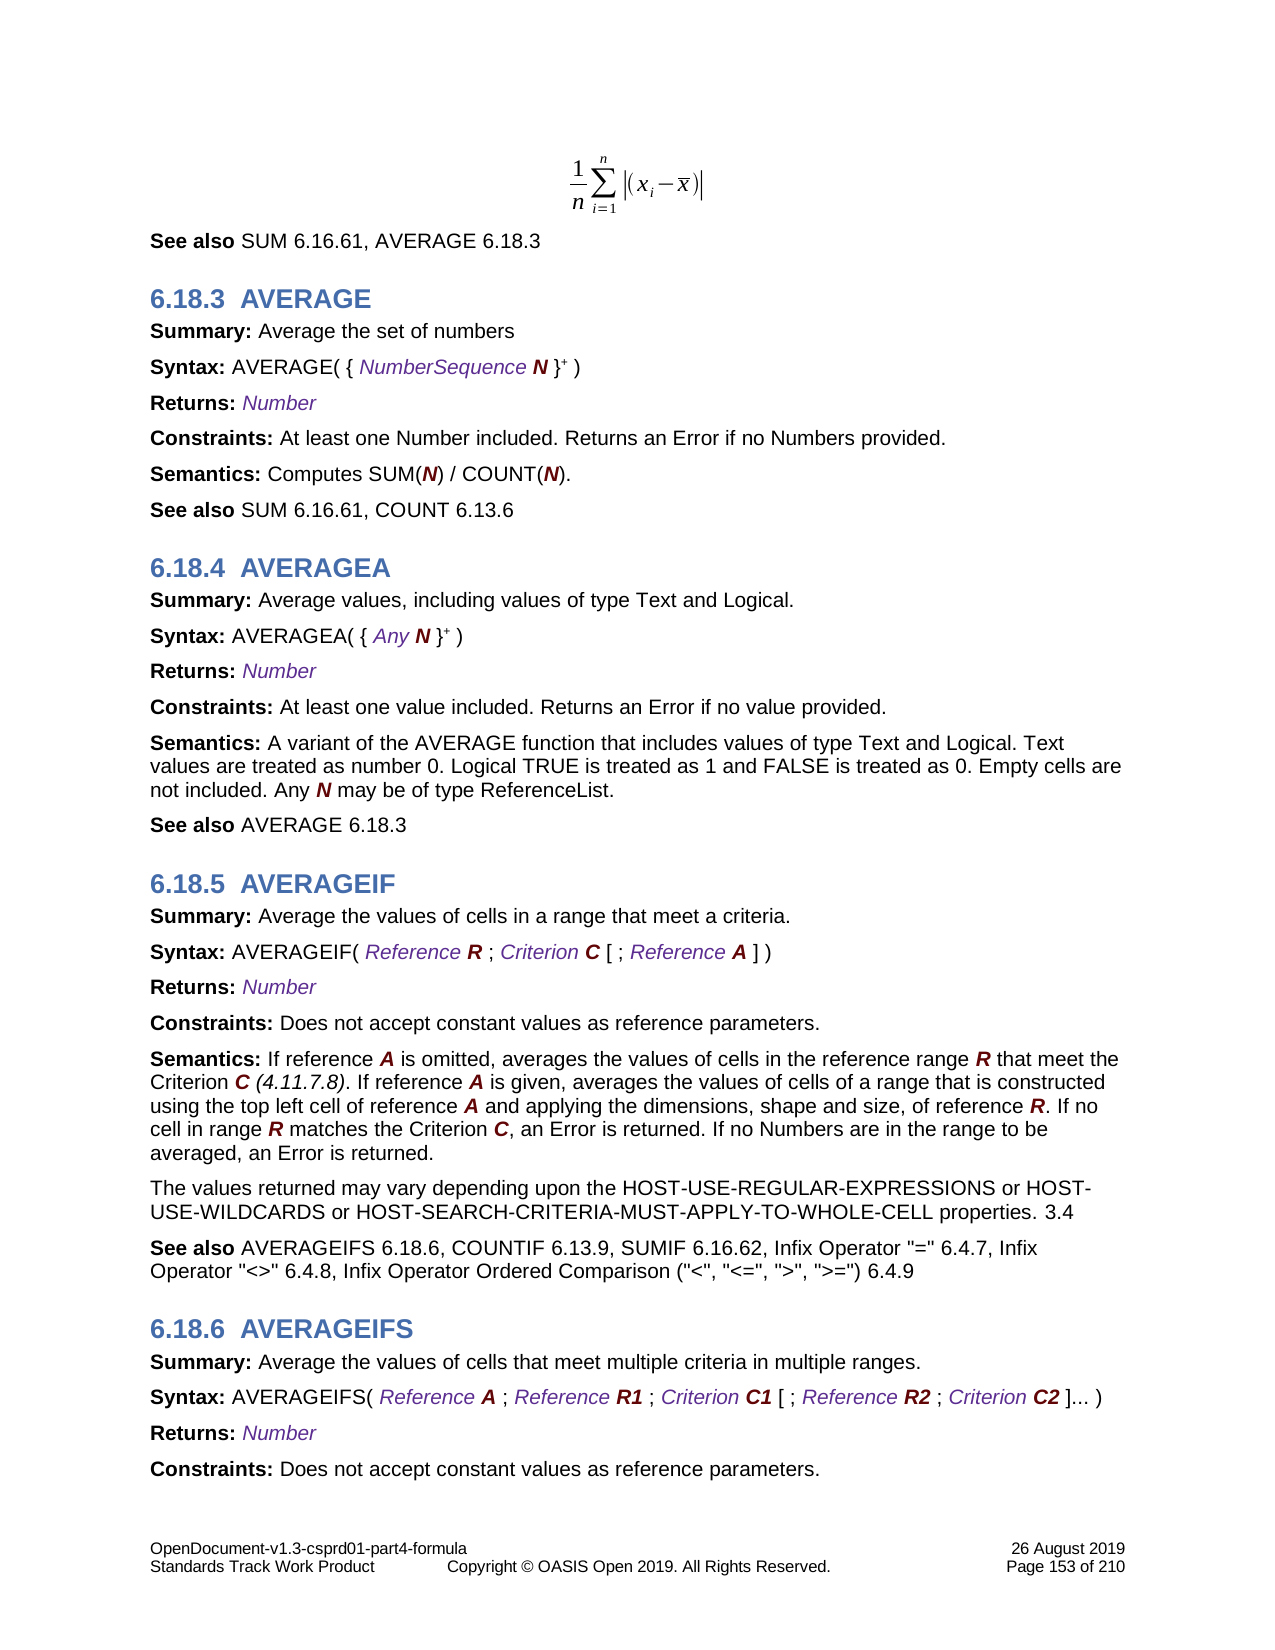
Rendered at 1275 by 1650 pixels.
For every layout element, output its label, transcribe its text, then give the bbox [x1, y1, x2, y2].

text Summary: Average the values of cells that meet multiple criteria in multiple ranges. [150, 1350, 1125, 1374]
text Semantics: Computes SUM(N) / COUNT(N). [150, 462, 1125, 486]
text Syntax: AVERAGE( { NumberSequence N }+ ) [150, 356, 1125, 379]
subtitle AVERAGEA [150, 553, 1125, 583]
text Constraints: At least one value included. Returns an Error if no value provided. [150, 696, 1125, 719]
text See also AVERAGE 6.18.3 [150, 814, 1125, 837]
text Constraints: Does not accept constant values as reference parameters. [150, 1011, 1125, 1035]
text Syntax: AVERAGEIF( Reference R ; Criterion C [ ; Reference A ] ) [150, 940, 1125, 964]
text See also SUM 6.16.61, AVERAGE 6.18.3 [150, 229, 1125, 253]
text See also AVERAGEIFS 6.18.6, COUNTIF 6.13.9, SUMIF 6.16.62, Infix Operator "=" 6.4.7, Infix Operator "<>" 6.4.8, Infix Operator Ordered Comparison ("<", "<=", ">", ">=") 6.4.9 [150, 1236, 1125, 1283]
text Constraints: Does not accept constant values as reference parameters. [150, 1457, 1125, 1481]
subtitle AVERAGE [150, 284, 1125, 314]
text Semantics: If reference A is omitted, averages the values of cells in the reference range R that meet the Criterion C (4.11.7.8). If reference A is given, averages the values of cells of a range that is constructed using the top left cell of reference A and applying the dimensions, shape and size, of reference R. If no cell in range R matches the Criterion C, an Error is returned. If no Numbers are in the range to be averaged, an Error is returned. [150, 1047, 1125, 1165]
text Returns: Number [150, 660, 1125, 683]
subtitle AVERAGEIFS [150, 1314, 1125, 1344]
text Returns: Number [150, 391, 1125, 415]
text Syntax: AVERAGEIFS( Reference A ; Reference R1 ; Criterion C1 [ ; Reference R2 ; Criterion C2 ]... ) [150, 1386, 1125, 1409]
text Returns: Number [150, 1421, 1125, 1445]
text See also SUM 6.16.61, COUNT 6.13.6 [150, 498, 1125, 522]
text Summary: Average the values of cells in a range that meet a criteria. [150, 904, 1125, 928]
text Constraints: At least one Number included. Returns an Error if no Numbers provided. [150, 427, 1125, 450]
subtitle AVERAGEIF [150, 868, 1125, 898]
text Syntax: AVERAGEA( { Any N }+ ) [150, 624, 1125, 648]
text Summary: Average the set of numbers [150, 320, 1125, 343]
text Returns: Number [150, 976, 1125, 999]
text Summary: Average values, including values of type Text and Logical. [150, 589, 1125, 612]
text Semantics: A variant of the AVERAGE function that includes values of type Text and Logical. Text values are treated as number 0. Logical TRUE is treated as 1 and FALSE is treated as 0. Empty cells are not included. Any N may be of type ReferenceList. [150, 731, 1125, 802]
text The values returned may vary depending upon the HOST-USE-REGULAR-EXPRESSIONS or HOST-USE-WILDCARDS or HOST-SEARCH-CRITERIA-MUST-APPLY-TO-WHOLE-CELL properties. 3.4 [150, 1177, 1125, 1224]
